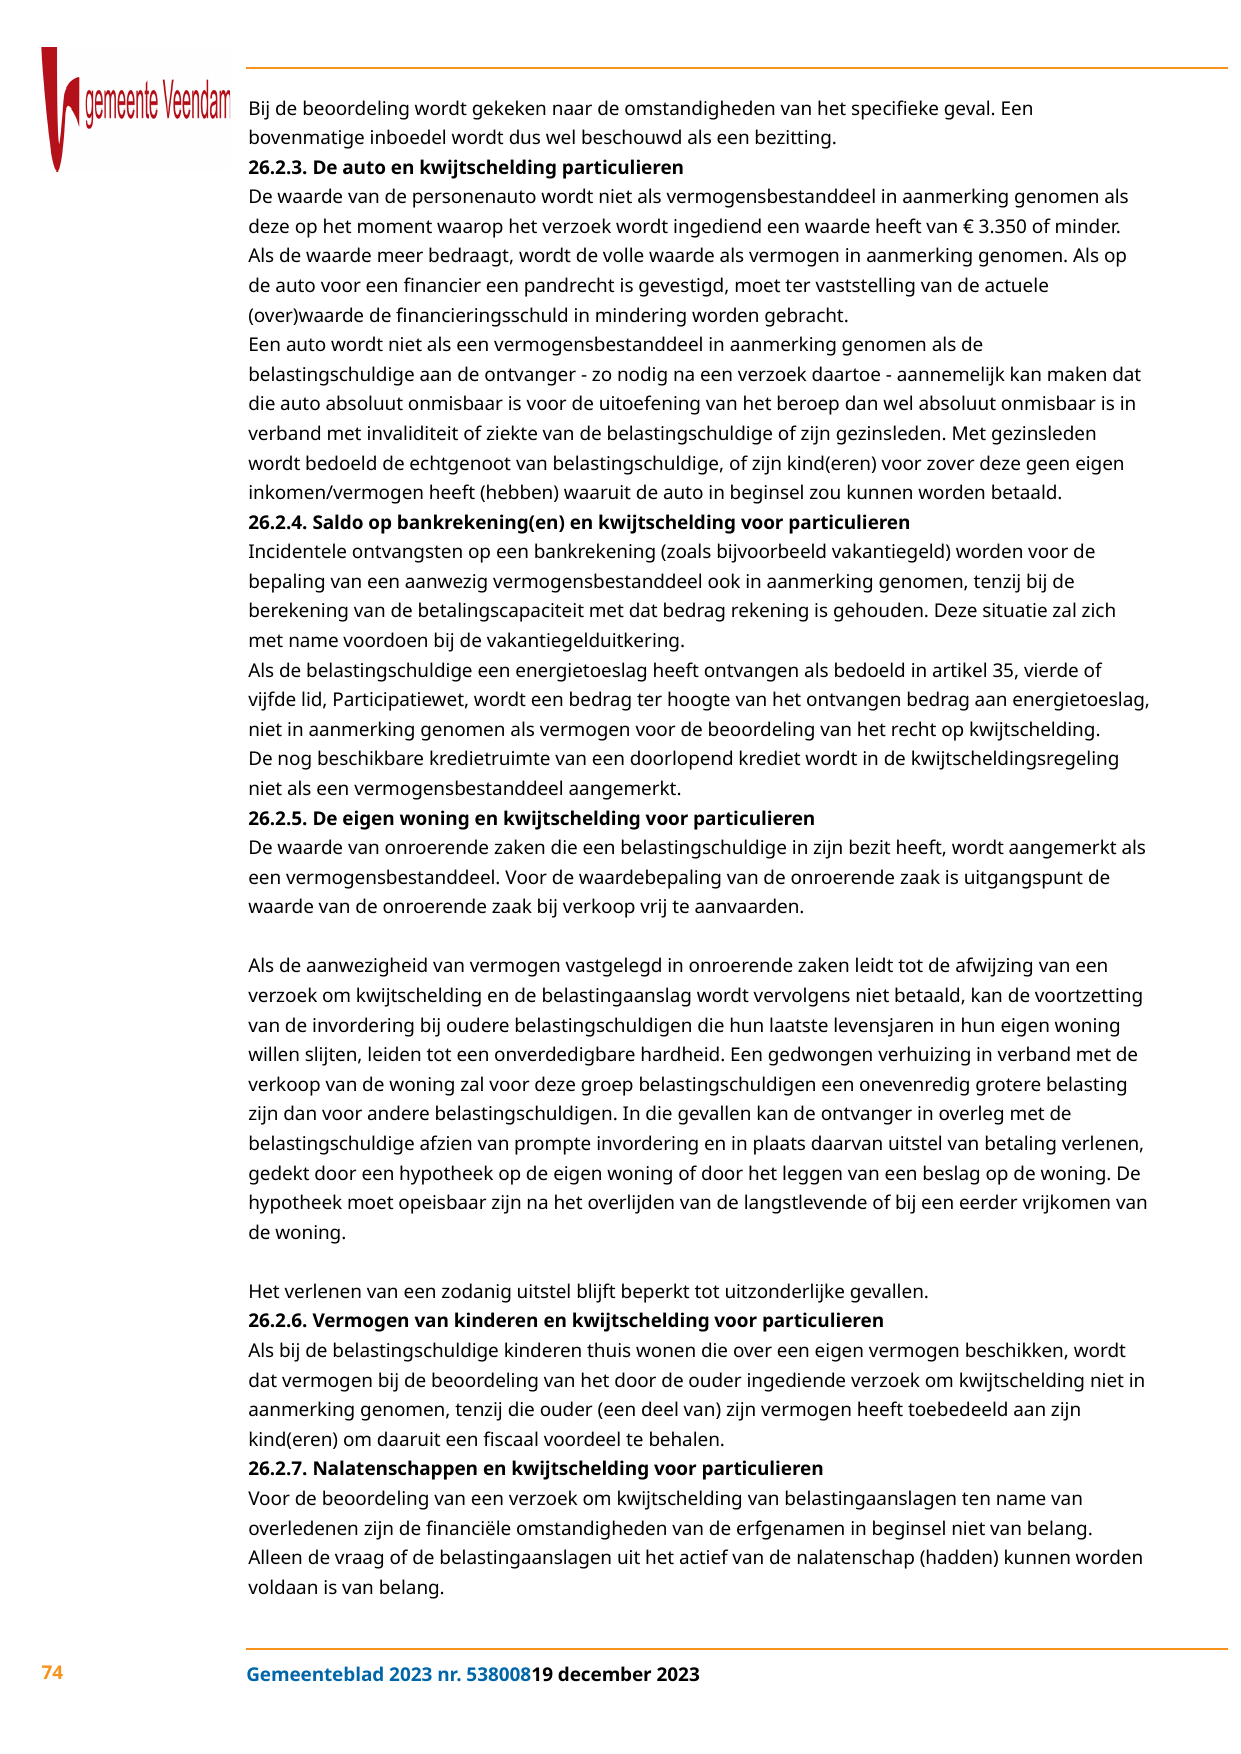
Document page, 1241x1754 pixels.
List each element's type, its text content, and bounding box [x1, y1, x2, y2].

text Als de belastingschuldige een energietoeslag heeft ontvangen als bedoeld in artikel 35, vierde of vijfde lid, Participatiewet, wordt een bedrag ter hoogte van het ontvangen bedrag aan energietoeslag, niet in aanmerking genomen als vermogen voor de beoordeling van het recht op kwijtschelding. [248, 657, 1152, 742]
text Als bij de belastingschuldige kinderen thuis wonen die over een eigen vermogen beschikken, wordt dat vermogen bij de beoordeling van het door de ouder ingediende verzoek om kwijtschelding niet in aanmerking genomen, tenzij die ouder (een deel van) zijn vermogen heeft toebedeeld aan zijn kind(eren) om daaruit een fiscaal voordeel te behalen. [248, 1337, 1152, 1452]
text De waarde van onroerende zaken die een belastingschuldige in zijn bezit heeft, wordt aangemerkt als een vermogensbestanddeel. Voor de waardebepaling van de onroerende zaak is uitgangspunt de waarde van de onroerende zaak bij verkoop vrij te aanvaarden. [248, 834, 1152, 919]
text Een auto wordt niet als een vermogensbestanddeel in aanmerking genomen als de belastingschuldige aan de ontvanger - zo nodig na een verzoek daartoe - aannemelijk kan maken dat die auto absoluut onmisbaar is voor de uitoefening van het beroep dan wel absoluut onmisbaar is in verband met invaliditeit of ziekte van de belastingschuldige of zijn gezinsleden. Met gezinsleden wordt bedoeld de echtgenoot van belastingschuldige, of zijn kind(eren) voor zover deze geen eigen inkomen/vermogen heeft (hebben) waaruit de auto in beginsel zou kunnen worden betaald. [248, 331, 1152, 505]
text Incidentele ontvangsten op een bankrekening (zoals bijvoorbeeld vakantiegeld) worden voor de bepaling van een aanwezig vermogensbestanddeel ook in aanmerking genomen, tenzij bij de berekening van de betalingscapaciteit met dat bedrag rekening is gehouden. Deze situatie zal zich met name voordoen bij de vakantiegelduitkering. [248, 538, 1152, 653]
text Voor de beoordeling van een verzoek om kwijtschelding van belastingaanslagen ten name van overledenen zijn de financiële omstandigheden van de erfgenamen in beginsel niet van belang. Alleen de vraag of de belastingaanslagen uit het actief van de nalatenschap (hadden) kunnen worden voldaan is van belang. [248, 1485, 1152, 1600]
text Het verlenen van een zodanig uitstel blijft beperkt tot uitzonderlijke gevallen. [248, 1278, 1152, 1304]
text 26.2.7. Nalatenschappen en kwijtschelding voor particulieren [248, 1456, 1152, 1481]
text Als de aanwezigheid van vermogen vastgelegd in onroerende zaken leidt tot de afwijzing van een verzoek om kwijtschelding en de belastingaanslag wordt vervolgens niet betaald, kan de voortzetting van de invordering bij oudere belastingschuldigen die hun laatste levensjaren in hun eigen woning willen slijten, leiden tot een onverdedigbare hardheid. Een gedwongen verhuizing in verband met de verkoop van de woning zal voor deze groep belastingschuldigen een onevenredig grotere belasting zijn dan voor andere belastingschuldigen. In die gevallen kan de ontvanger in overleg met de belastingschuldige afzien van prompte invordering en in plaats daarvan uitstel van betaling verlenen, gedekt door een hypotheek op de eigen woning of door het leggen van een beslag op de woning. De hypotheek moet opeisbaar zijn na het overlijden van de langstlevende of bij een eerder vrijkomen van de woning. [248, 953, 1152, 1245]
text 26.2.3. De auto en kwijtschelding particulieren [248, 154, 1152, 180]
text 26.2.6. Vermogen van kinderen en kwijtschelding voor particulieren [248, 1308, 1152, 1333]
text De waarde van de personenauto wordt niet als vermogensbestanddeel in aanmerking genomen als deze op het moment waarop het verzoek wordt ingediend een waarde heeft van € 3.350 of minder. Als de waarde meer bedraagt, wordt de volle waarde als vermogen in aanmerking genomen. Als op de auto voor een financier een pandrecht is gevestigd, moet ter vaststelling van de actuele (over)waarde de financieringsschuld in mindering worden gebracht. [248, 183, 1152, 328]
text De nog beschikbare kredietruimte van een doorlopend krediet wordt in de kwijtscheldingsregeling niet als een vermogensbestanddeel aangemerkt. [248, 746, 1152, 801]
text 26.2.5. De eigen woning en kwijtschelding voor particulieren [248, 805, 1152, 831]
text 26.2.4. Saldo op bankrekening(en) en kwijtschelding voor particulieren [248, 509, 1152, 535]
text Bij de beoordeling wordt gekeken naar de omstandigheden van het specifieke geval. Een bovenmatige inboedel wordt dus wel beschouwd als een bezitting. [248, 95, 1152, 150]
picture [41, 47, 231, 172]
